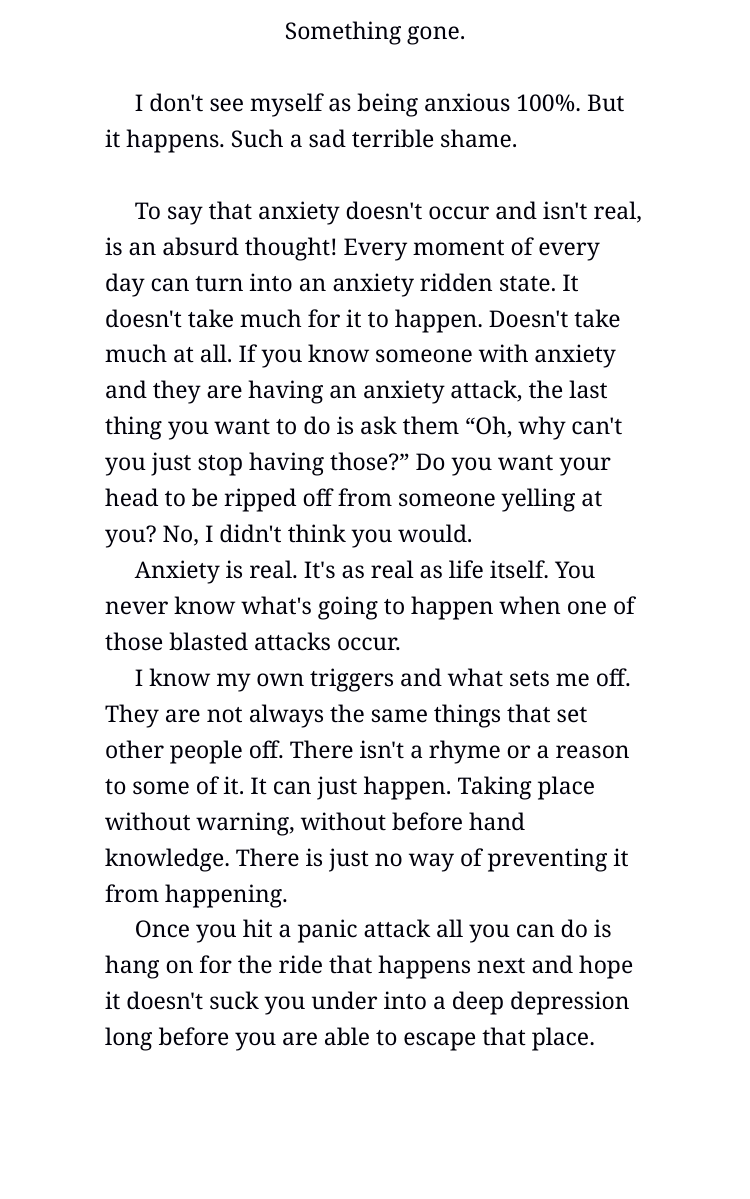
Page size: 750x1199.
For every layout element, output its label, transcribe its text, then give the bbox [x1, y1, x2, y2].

text Anxiety is real. It's as real as life itself. You never know what's going to happen when one of those blasted attacks occur. [105, 554, 645, 657]
text Something gone. [105, 15, 645, 46]
text I know my own triggers and what sets me off. They are not always the same things that set other people off. There isn't a rhyme or a reason to some of it. It can just happen. Taking place without warning, without before hand knowledge. There is just no way of preventing it from happening. [105, 662, 645, 909]
text To say that anxiety doesn't occur and isn't real, is an absurd thought! Every moment of every day can turn into an anxiety ridden state. It doesn't take much for it to happen. Doesn't take much at all. If you know someone with anxiety and they are having an anxiety attack, the last thing you want to do is ask them “Oh, why can't you just stop having those?” Do you want your head to be ripped off from someone yelling at you? No, I didn't think you would. [105, 195, 645, 549]
text Once you hit a panic attack all you can do is hang on for the ride that happens next and hope it doesn't suck you under into a deep depression long before you are able to escape that place. [105, 913, 645, 1052]
text I don't see myself as being anxious 100%. But it happens. Such a sad terrible shame. [105, 87, 645, 154]
